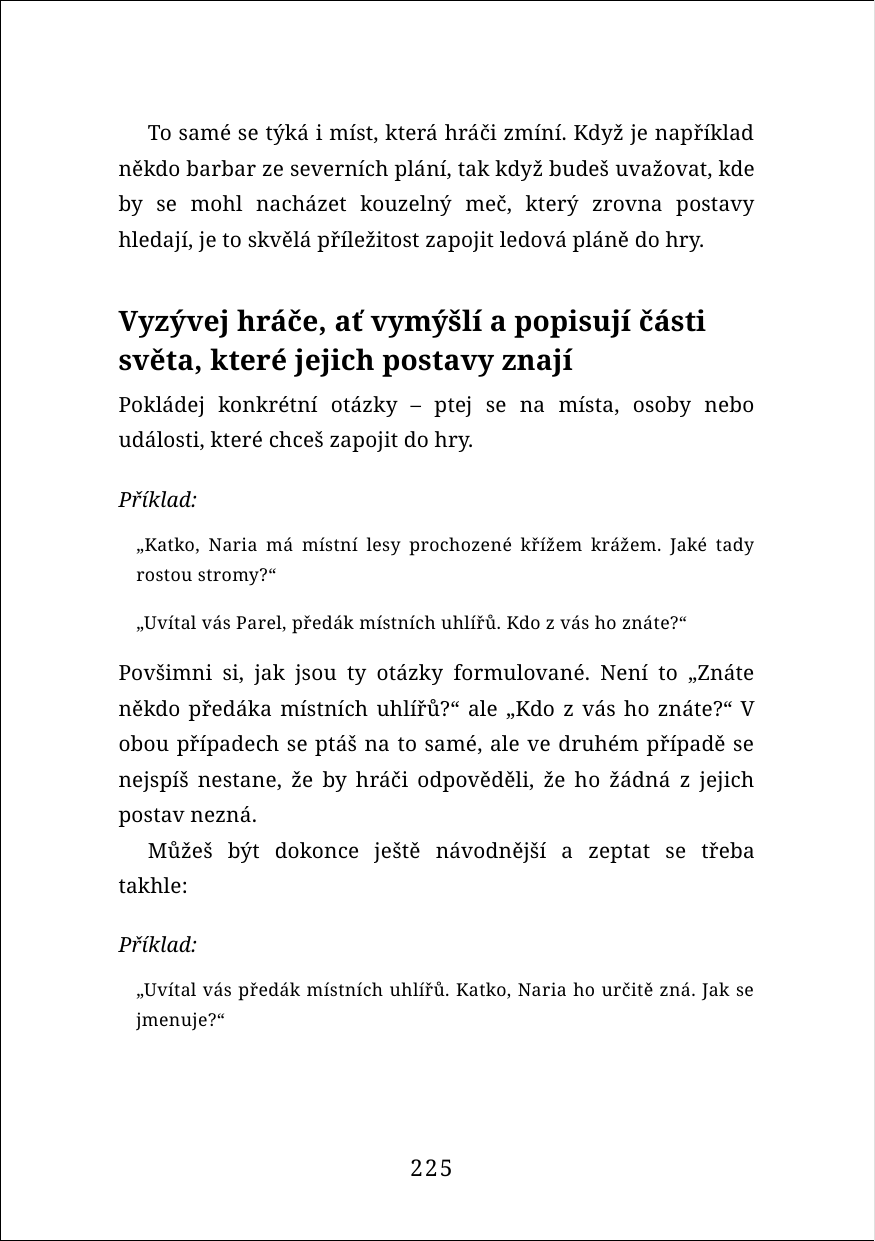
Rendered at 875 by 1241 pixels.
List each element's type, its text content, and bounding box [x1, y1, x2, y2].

text „Katko, Naria má místní lesy prochozené křížem krážem. Jaké tady rostou stromy?“ [136, 532, 756, 586]
text Příklad: [118, 485, 756, 513]
text „Uvítal vás Parel, předák místních uhlířů. Kdo z vás ho znáte?“ [136, 610, 756, 634]
text Pokládej konkrétní otázky – ptej se na místa, osoby nebo události, které chceš zapojit do hry. [118, 390, 756, 454]
text To samé se týká i míst, která hráči zmíní. Když je například někdo barbar ze severních plání, tak když budeš uvažovat, kde by se mohl nacházet kouzelný meč, který zrovna postavy hledají, je to skvělá příležitost zapojit ledová pláně do hry. [118, 118, 756, 253]
text „Uvítal vás předák místních uhlířů. Katko, Naria ho určitě zná. Jak se jmenuje?“ [136, 978, 756, 1032]
subtitle Vyzývej hráče, ať vymýšlí a popisují části světa, které jejich postavy znají [118, 302, 756, 378]
text Povšimni si, jak jsou ty otázky formulované. Není to „Znáte někdo předáka místních uhlířů?“ ale „Kdo z vás ho znáte?“ V obou případech se ptáš na to samé, ale ve druhém případě se nejspíš nestane, že by hráči odpověděli, že ho žádná z jejich postav nezná. Můžeš být dokonce ještě návodnější a zeptat se třeba takhle: [118, 658, 756, 900]
text Příklad: [118, 930, 756, 959]
